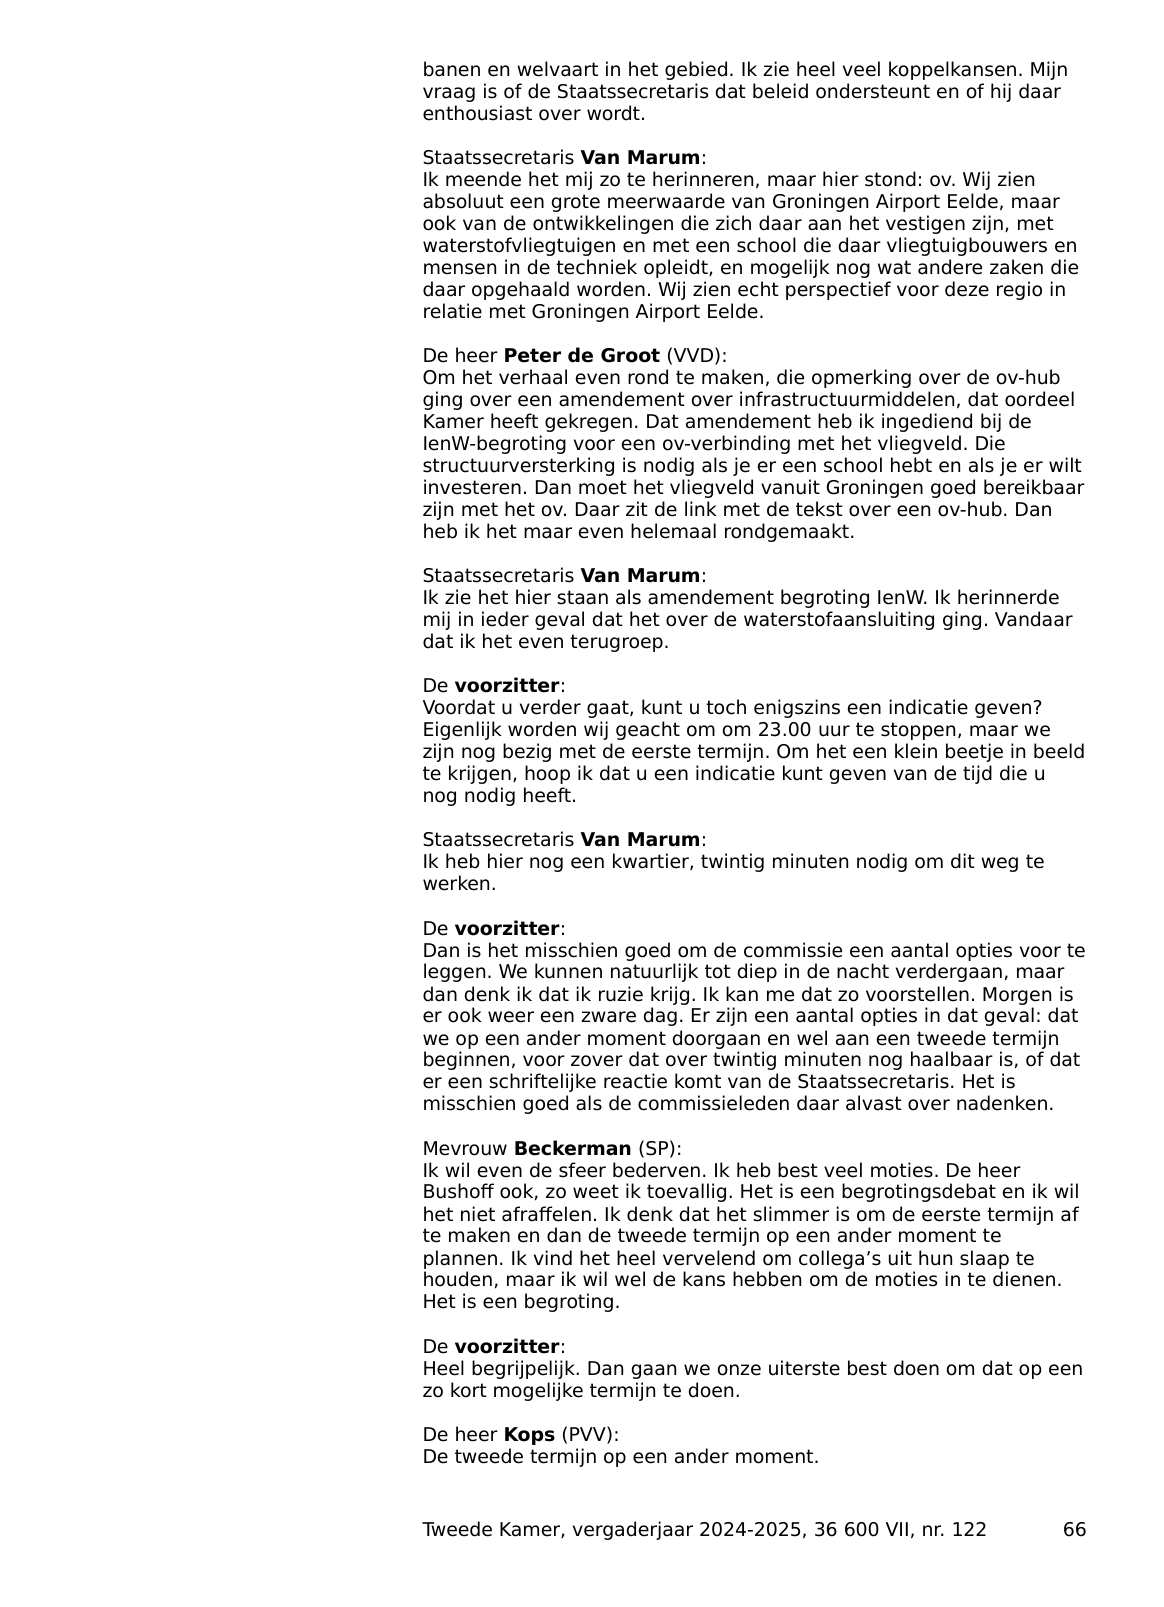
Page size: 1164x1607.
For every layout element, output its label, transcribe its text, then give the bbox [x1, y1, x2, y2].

text Ik zie het hier staan als amendement begroting IenW. Ik herinnerde mij in ieder geval dat het over de waterstofaansluiting ging. Vandaar dat ik het even terugroep. [422, 587, 1087, 653]
text Voordat u verder gaat, kunt u toch enigszins een indicatie geven? Eigenlijk worden wij geacht om om 23.00 uur te stoppen, maar we zijn nog bezig met de eerste termijn. Om het een klein beetje in beeld te krijgen, hoop ik dat u een indicatie kunt geven van de tijd die u nog nodig heeft. [422, 697, 1087, 807]
text banen en welvaart in het gebied. Ik zie heel veel koppelkansen. Mijn vraag is of de Staatssecretaris dat beleid ondersteunt en of hij daar enthousiast over wordt. [422, 59, 1087, 125]
text De voorzitter: [422, 917, 1087, 939]
text Heel begrijpelijk. Dan gaan we onze uiterste best doen om dat op een zo kort mogelijke termijn te doen. [422, 1357, 1087, 1401]
text De tweede termijn op een ander moment. [422, 1446, 1087, 1468]
text Staatssecretaris Van Marum: [422, 565, 1087, 587]
text De heer Kops (PVV): [422, 1424, 1087, 1446]
text Ik meende het mij zo te herinneren, maar hier stond: ov. Wij zien absoluut een grote meerwaarde van Groningen Airport Eelde, maar ook van de ontwikkelingen die zich daar aan het vestigen zijn, met waterstofvliegtuigen en met een school die daar vliegtuigbouwers en mensen in de techniek opleidt, en mogelijk nog wat andere zaken die daar opgehaald worden. Wij zien echt perspectief voor deze regio in relatie met Groningen Airport Eelde. [422, 169, 1087, 323]
text De voorzitter: [422, 1336, 1087, 1357]
text Ik heb hier nog een kwartier, twintig minuten nodig om dit weg te werken. [422, 851, 1087, 895]
text Ik wil even de sfeer bederven. Ik heb best veel moties. De heer Bushoff ook, zo weet ik toevallig. Het is een begrotingsdebat en ik wil het niet afraffelen. Ik denk dat het slimmer is om de eerste termijn af te maken en dan de tweede termijn op een ander moment te plannen. Ik vind het heel vervelend om collega’s uit hun slaap te houden, maar ik wil wel de kans hebben om de moties in te dienen. Het is een begroting. [422, 1159, 1087, 1313]
text Mevrouw Beckerman (SP): [422, 1137, 1087, 1159]
text Om het verhaal even rond te maken, die opmerking over de ov-hub ging over een amendement over infrastructuurmiddelen, dat oordeel Kamer heeft gekregen. Dat amendement heb ik ingediend bij de IenW-begroting voor een ov-verbinding met het vliegveld. Die structuurversterking is nodig als je er een school hebt en als je er wilt investeren. Dan moet het vliegveld vanuit Groningen goed bereikbaar zijn met het ov. Daar zit de link met de tekst over een ov-hub. Dan heb ik het maar even helemaal rondgemaakt. [422, 367, 1087, 543]
text De voorzitter: [422, 675, 1087, 697]
text Staatssecretaris Van Marum: [422, 147, 1087, 169]
text Staatssecretaris Van Marum: [422, 829, 1087, 851]
text Dan is het misschien goed om de commissie een aantal opties voor te leggen. We kunnen natuurlijk tot diep in de nacht verdergaan, maar dan denk ik dat ik ruzie krijg. Ik kan me dat zo voorstellen. Morgen is er ook weer een zware dag. Er zijn een aantal opties in dat geval: dat we op een ander moment doorgaan en wel aan een tweede termijn beginnen, voor zover dat over twintig minuten nog haalbaar is, of dat er een schriftelijke reactie komt van de Staatssecretaris. Het is misschien goed als de commissieleden daar alvast over nadenken. [422, 939, 1087, 1115]
text De heer Peter de Groot (VVD): [422, 345, 1087, 367]
